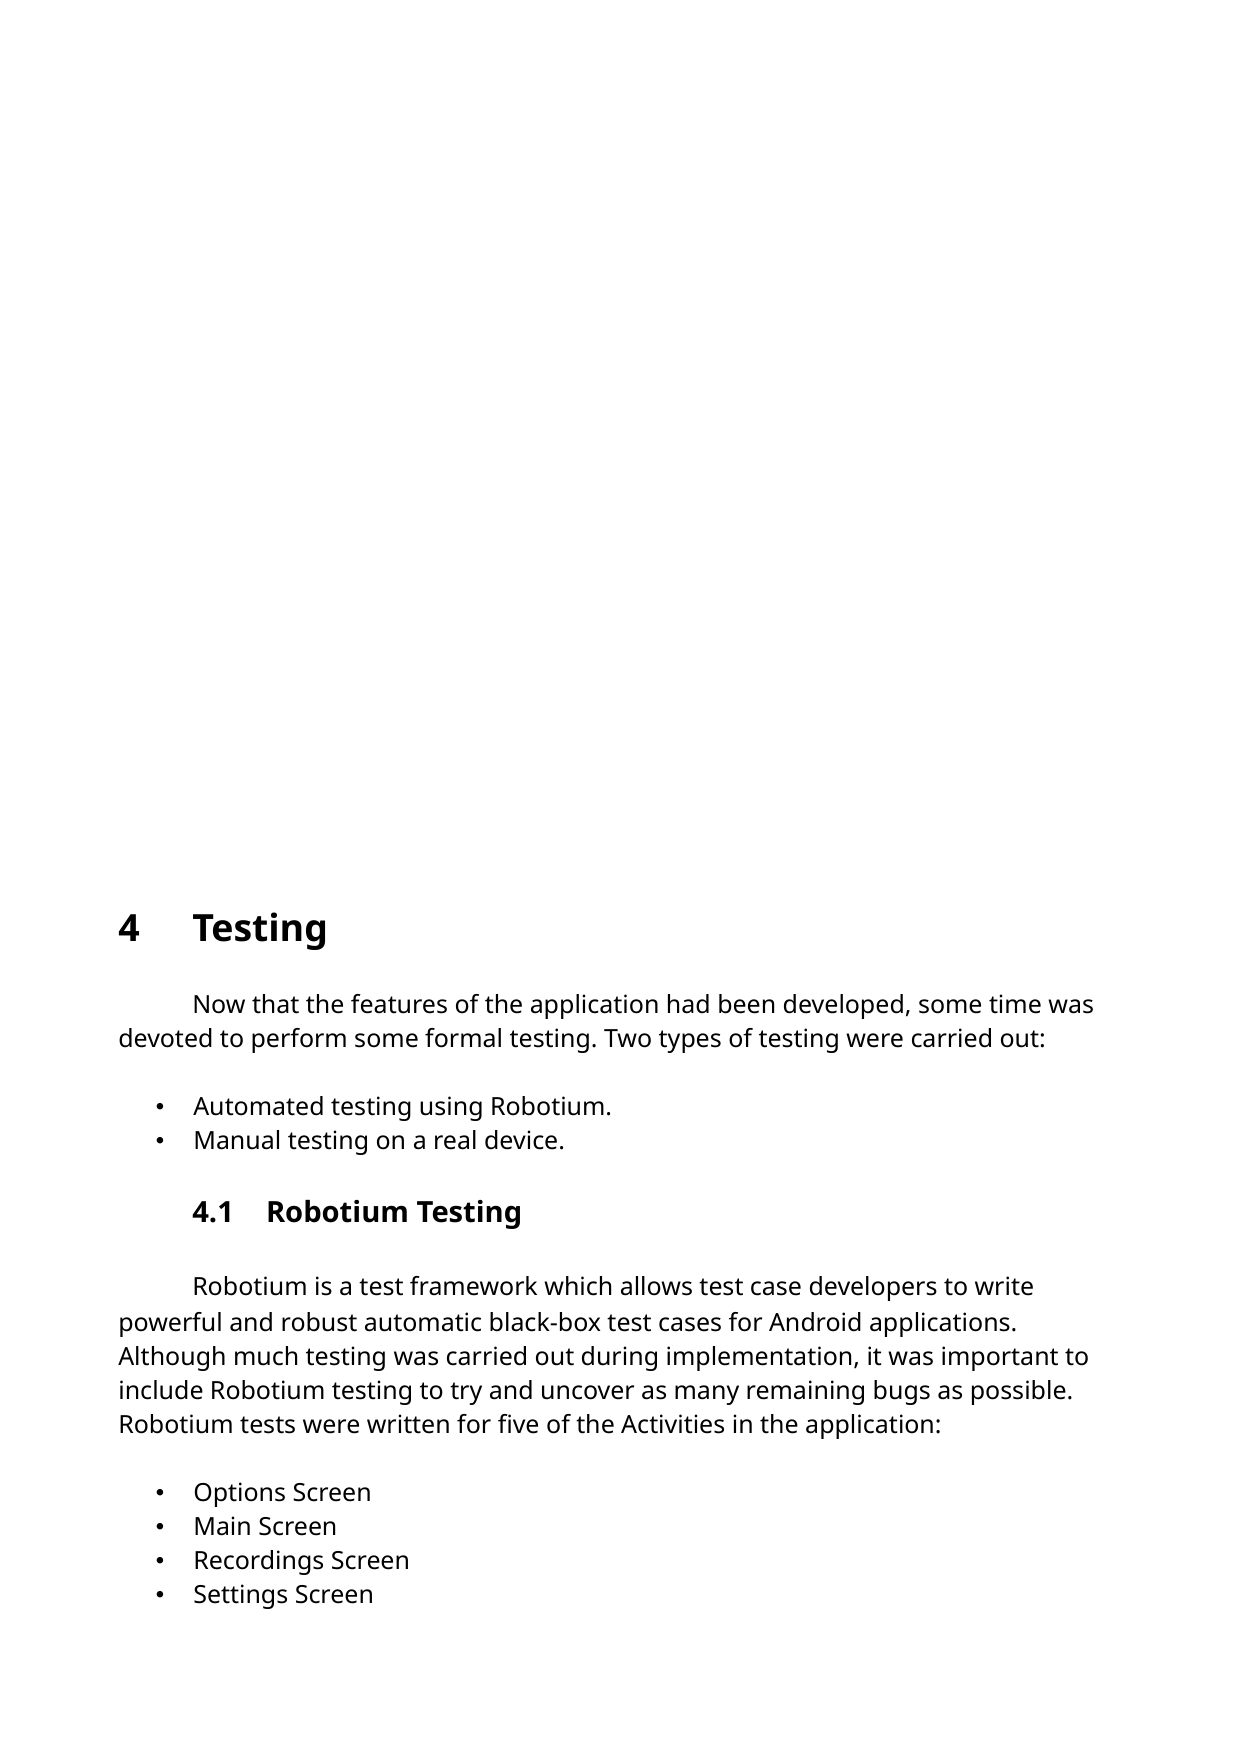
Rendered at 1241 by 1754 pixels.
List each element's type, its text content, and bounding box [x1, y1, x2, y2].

text 4.1 Robotium Testing [118, 1191, 1122, 1231]
list Settings Screen [156, 1577, 1122, 1611]
text Robotium is a test framework which allows test case developers to write powerful and robust automatic black-box test cases for Android applications. Although much testing was carried out during implementation, it was important to include Robotium testing to try and uncover as many remaining bugs as possible. Robotium tests were written for five of the Activities in the application: [118, 1265, 1122, 1441]
list Recordings Screen [156, 1543, 1122, 1577]
list Main Screen [156, 1509, 1122, 1543]
list Automated testing using Robotium. [156, 1089, 1122, 1123]
list Manual testing on a real device. [156, 1123, 1122, 1157]
text Now that the features of the application had been developed, some time was devoted to perform some formal testing. Two types of testing were carried out: [118, 987, 1122, 1055]
list Options Screen [156, 1475, 1122, 1509]
text 4 Testing [118, 901, 1122, 952]
